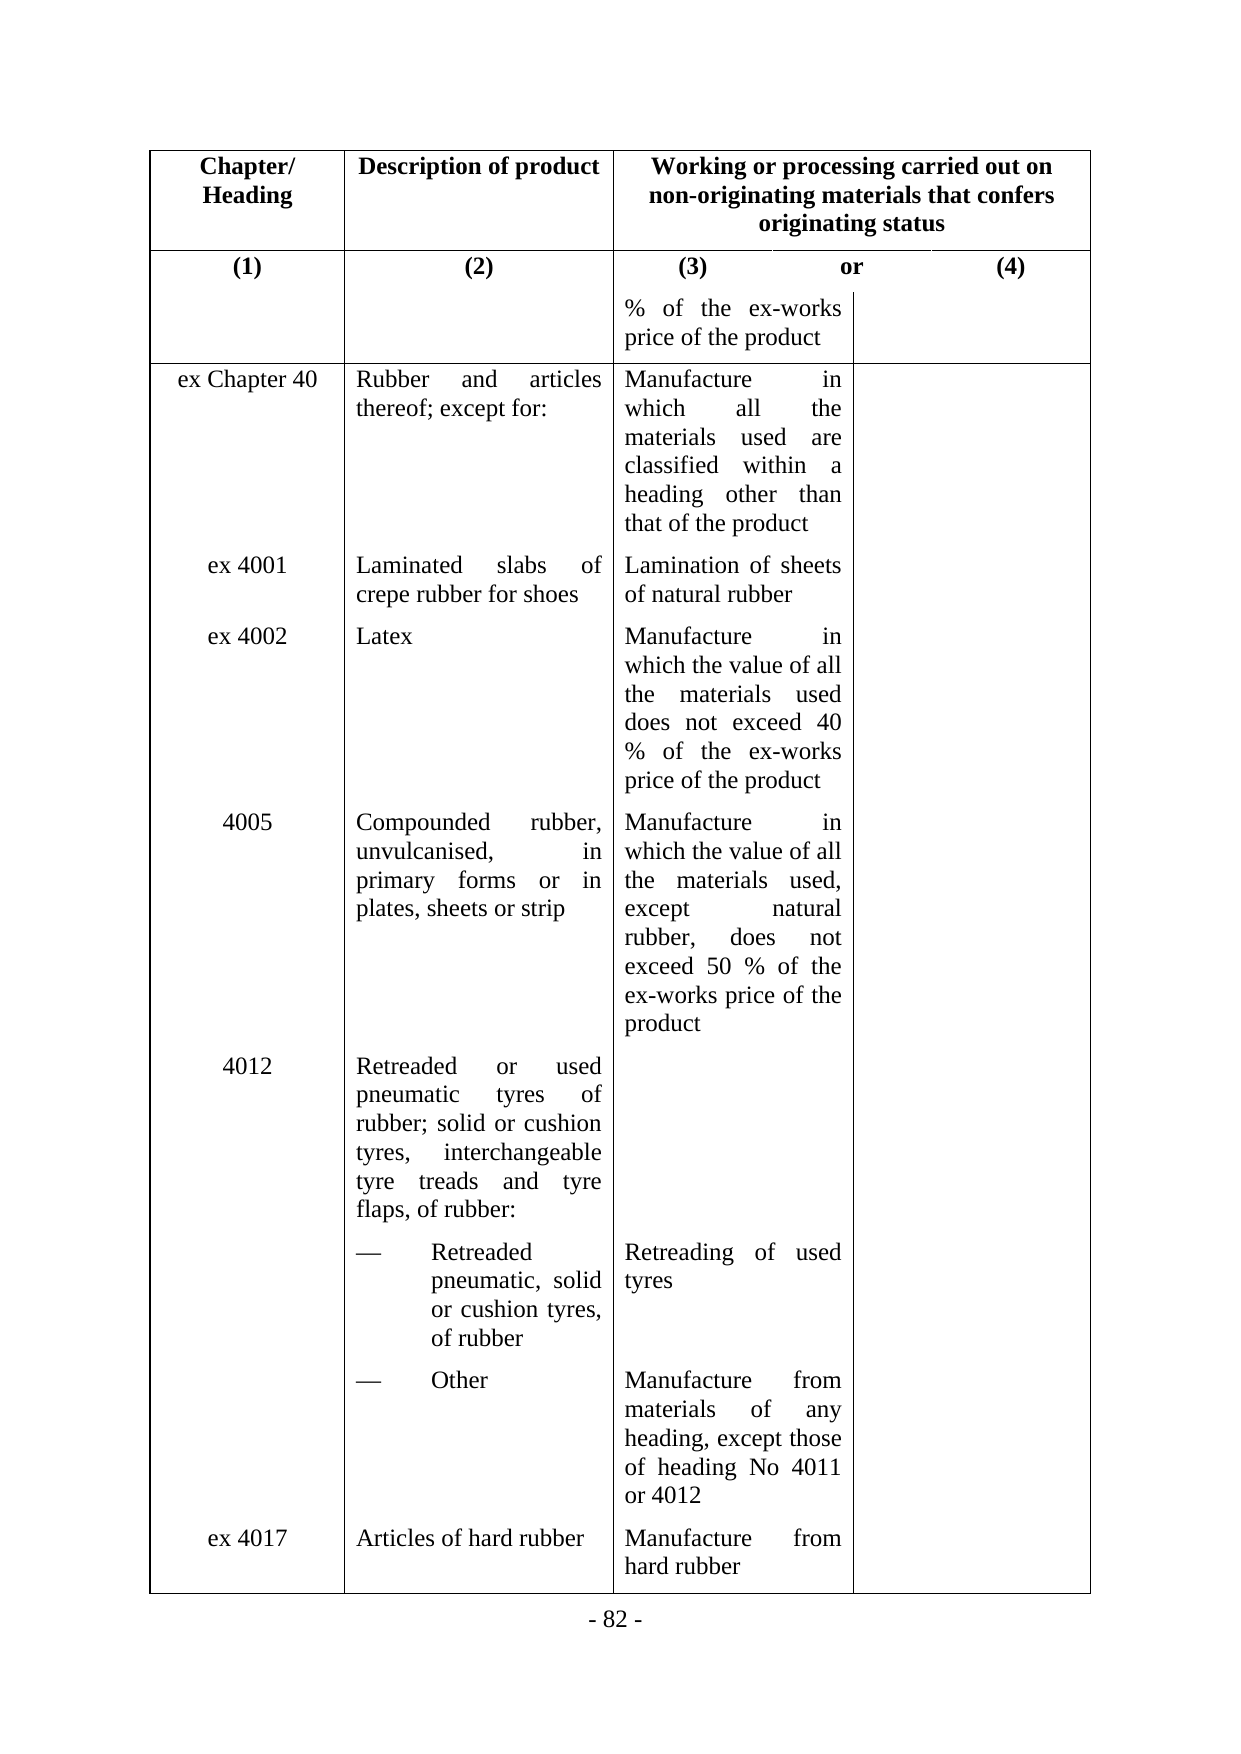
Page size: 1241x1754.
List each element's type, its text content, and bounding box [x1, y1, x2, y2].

table_cell Manufacture in which all the materials used are classified within a heading other than that of the product [614, 364, 853, 549]
table_cell [854, 293, 1090, 363]
table_cell [614, 1051, 853, 1236]
table_header Working or processing carried out on non-originating materials that confers originating status [614, 151, 1090, 250]
table_cell [854, 550, 1090, 620]
table_cell [854, 807, 1090, 1050]
table_cell [151, 1365, 344, 1522]
table_cell [345, 293, 613, 363]
table_cell (3) [614, 251, 772, 292]
table_cell Compounded rubber, unvulcanised, in primary forms or in plates, sheets or strip [345, 807, 613, 1050]
table_cell [854, 364, 1090, 549]
table_cell ex 4002 [151, 621, 344, 806]
table_cell Manufacture in which the value of all the materials used, except natural rubber, does not exceed 50 % of the ex-works price of the product [614, 807, 853, 1050]
table_cell — Other [345, 1365, 613, 1522]
table_cell — Retreaded pneumatic, solid or cushion tyres, of rubber [345, 1237, 613, 1364]
table_cell [854, 1523, 1090, 1593]
table_cell Retreading of used tyres [614, 1237, 853, 1364]
table_cell % of the ex-works price of the product [614, 293, 853, 363]
table_cell Retreaded or used pneumatic tyres of rubber; solid or cushion tyres, interchangeable tyre treads and tyre flaps, of rubber: [345, 1051, 613, 1236]
table_cell (4) [932, 251, 1090, 292]
table_cell 4005 [151, 807, 344, 1050]
table_cell Lamination of sheets of natural rubber [614, 550, 853, 620]
table_cell (2) [345, 251, 613, 292]
table_cell Manufacture from hard rubber [614, 1523, 853, 1593]
table_cell [151, 293, 344, 363]
table_cell ex 4001 [151, 550, 344, 620]
table_cell Rubber and articles thereof; except for: [345, 364, 613, 549]
table_header Description of product [345, 151, 613, 250]
table_cell (1) [151, 251, 344, 292]
table_cell Laminated slabs of crepe rubber for shoes [345, 550, 613, 620]
table_cell ex 4017 [151, 1523, 344, 1593]
table_cell 4012 [151, 1051, 344, 1236]
table_cell Manufacture from materials of any heading, except those of heading No 4011 or 4012 [614, 1365, 853, 1522]
table_cell [854, 621, 1090, 806]
table_cell ex Chapter 40 [151, 364, 344, 549]
table_header Chapter/Heading [151, 151, 344, 250]
table_cell Latex [345, 621, 613, 806]
table_cell [854, 1051, 1090, 1236]
table_cell Articles of hard rubber [345, 1523, 613, 1593]
table_cell [854, 1365, 1090, 1522]
table_cell [854, 1237, 1090, 1364]
table_cell or [773, 251, 931, 292]
table_cell [151, 1237, 344, 1364]
table_cell Manufacture in which the value of all the materials used does not exceed 40 % of the ex-works price of the product [614, 621, 853, 806]
